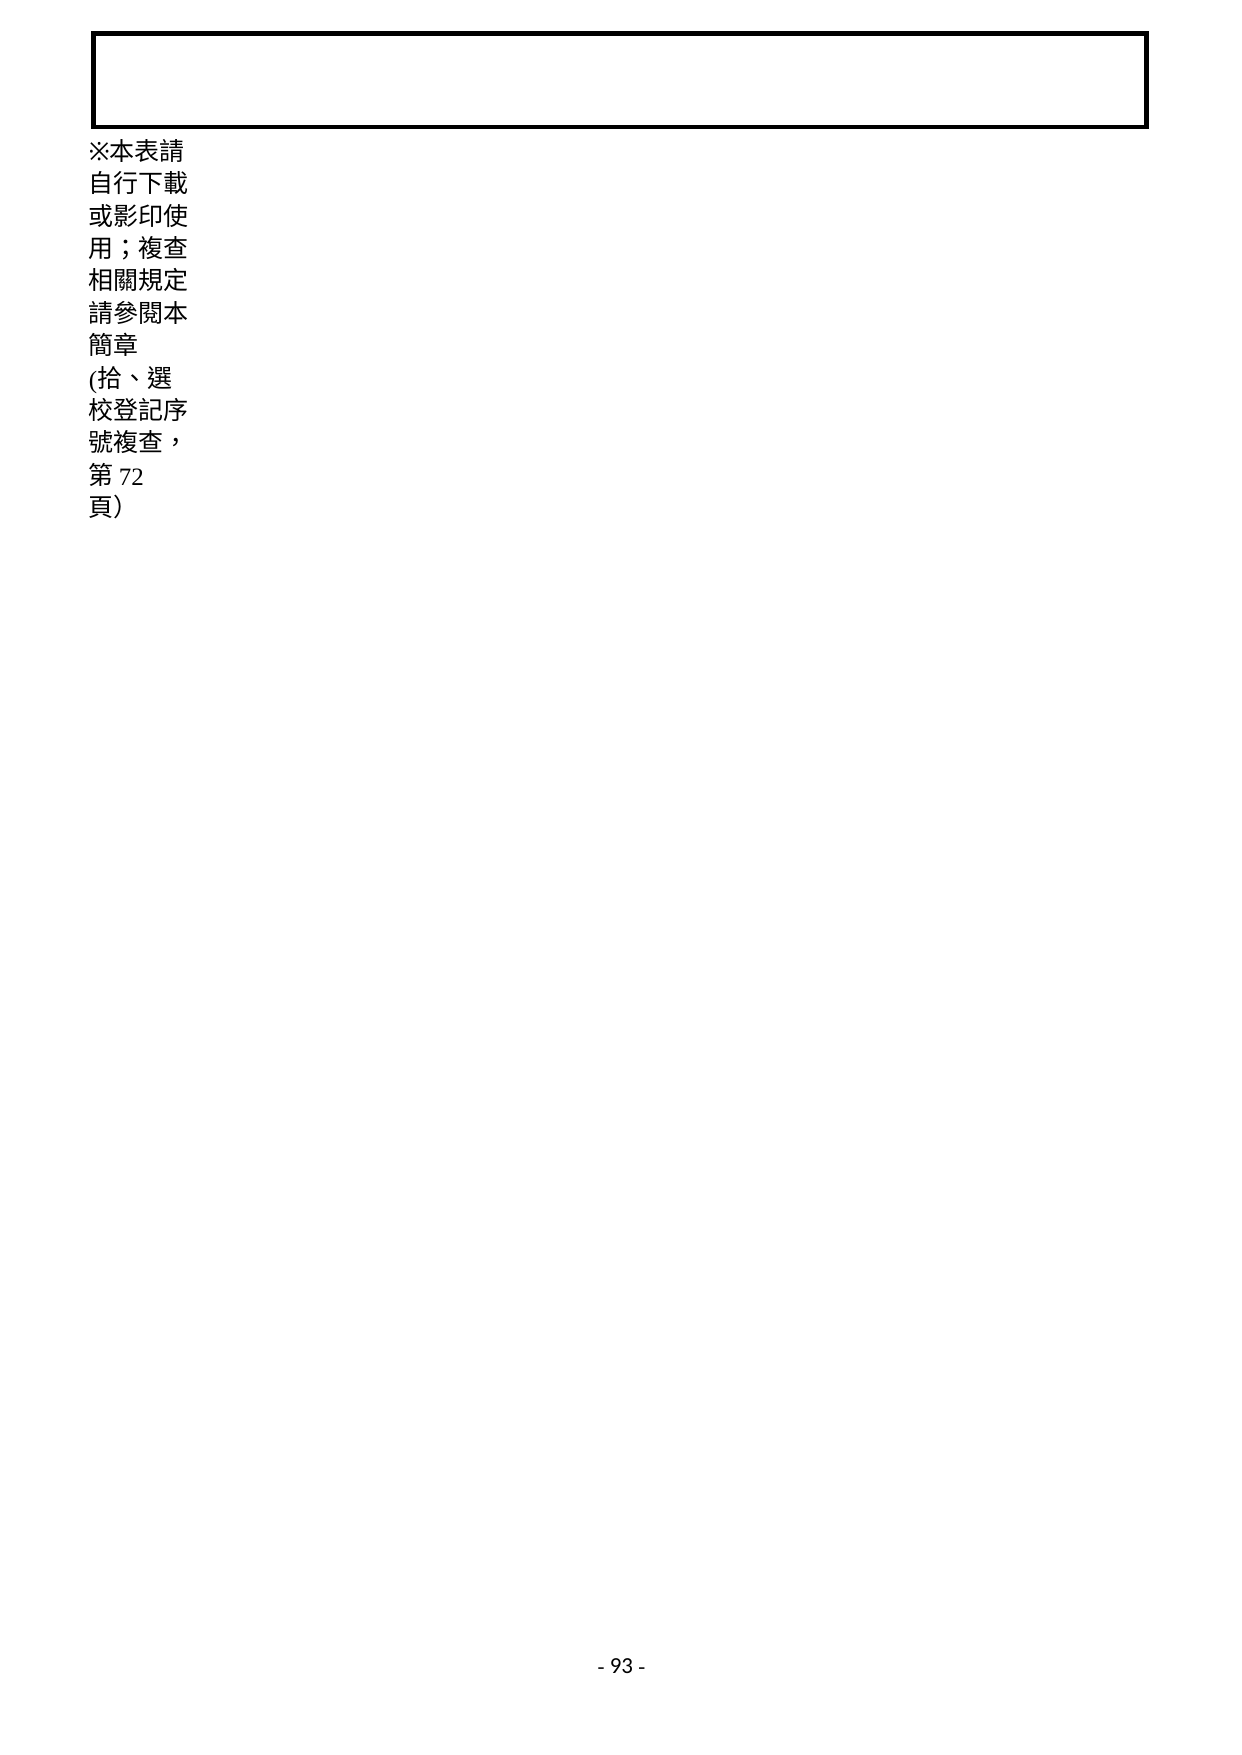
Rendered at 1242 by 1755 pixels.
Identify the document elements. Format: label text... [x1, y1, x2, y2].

text ※本表請自行下載或影印使用；複查相關規定請參閱本簡章(拾、選校登記序號複查，第72頁） [88, 134, 195, 523]
